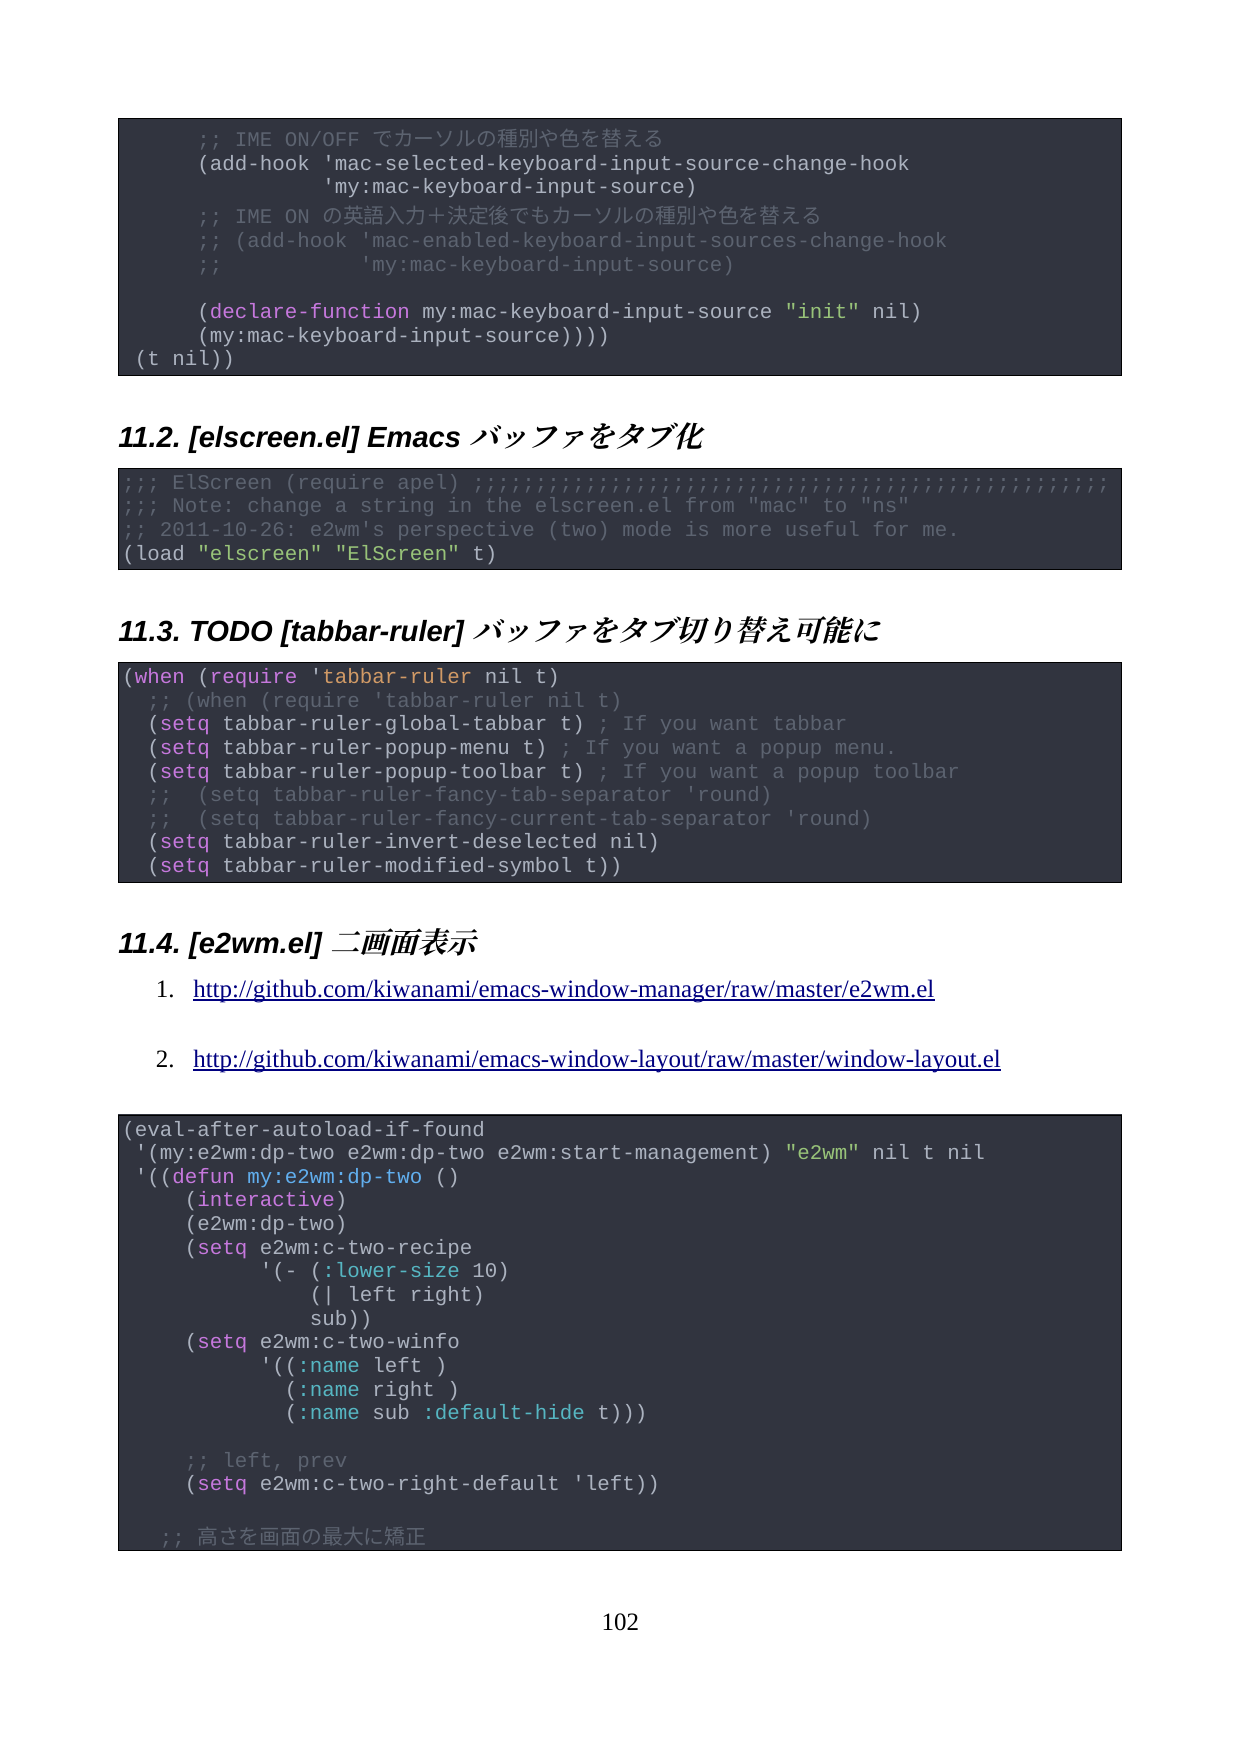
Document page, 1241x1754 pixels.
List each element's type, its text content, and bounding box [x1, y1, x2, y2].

text (declare-function my:mac-keyboard-input-source "init" nil) [119, 297, 1121, 321]
subtitle [e2wm.el] 二画面表示 [118, 920, 1122, 962]
text (setq tabbar-ruler-modified-symbol t)) [119, 851, 1121, 882]
text '(- (:lower-size 10) [119, 1256, 1121, 1280]
text ;; (setq tabbar-ruler-fancy-tab-separator 'round) [119, 780, 1121, 804]
text ;; (setq tabbar-ruler-fancy-current-tab-separator 'round) [119, 804, 1121, 828]
subtitle TODO [tabbar-ruler] バッファをタブ切り替え可能に [118, 608, 1122, 649]
text ;; IME ON/OFF でカーソルの種別や色を替える [119, 119, 1121, 148]
text (interactive) [119, 1186, 1121, 1209]
text (setq tabbar-ruler-popup-toolbar t) ; If you want a popup toolbar [119, 757, 1121, 780]
text '((defun my:e2wm:dp-two () [119, 1162, 1121, 1186]
text (setq tabbar-ruler-global-tabbar t) ; If you want tabbar [119, 709, 1121, 733]
text (setq e2wm:c-two-winfo [119, 1327, 1121, 1351]
text (setq tabbar-ruler-popup-menu t) ; If you want a popup menu. [119, 733, 1121, 757]
text ;;; Note: change a string in the elscreen.el from "mac" to "ns" [119, 491, 1121, 515]
text ;; (add-hook 'mac-enabled-keyboard-input-sources-change-hook [119, 226, 1121, 250]
text ;; IME ON の英語入力＋決定後でもカーソルの種別や色を替える [119, 196, 1121, 226]
text ;;; ElScreen (require apel) ;;;;;;;;;;;;;;;;;;;;;;;;;;;;;;;;;;;;;;;;;;;;;;;;;;; [119, 469, 1121, 491]
text (when (require 'tabbar-ruler nil t) [119, 663, 1121, 686]
list http://github.com/kiwanami/emacs-window-manager/raw/master/e2wm.el [156, 974, 1122, 1032]
text sub)) [119, 1304, 1121, 1327]
text 'my:mac-keyboard-input-source) [119, 172, 1121, 196]
text (:name right ) [119, 1375, 1121, 1398]
text (add-hook 'mac-selected-keyboard-input-source-change-hook [119, 148, 1121, 172]
text (| left right) [119, 1280, 1121, 1304]
text (setq e2wm:c-two-recipe [119, 1233, 1121, 1256]
list http://github.com/kiwanami/emacs-window-layout/raw/master/window-layout.el [156, 1044, 1122, 1102]
text (t nil)) [119, 344, 1121, 375]
text ;; 2011-10-26: e2wm's perspective (two) mode is more useful for me. [119, 515, 1121, 539]
text '((:name left ) [119, 1351, 1121, 1375]
text (setq e2wm:c-two-right-default 'left)) [119, 1469, 1121, 1493]
text ;; (when (require 'tabbar-ruler nil t) [119, 686, 1121, 709]
text (my:mac-keyboard-input-source)))) [119, 321, 1121, 344]
text ;; left, prev [119, 1446, 1121, 1469]
text ;; 'my:mac-keyboard-input-source) [119, 250, 1121, 273]
text ;; 高さを画面の最大に矯正 [119, 1517, 1121, 1550]
text (e2wm:dp-two) [119, 1209, 1121, 1233]
text (setq tabbar-ruler-invert-deselected nil) [119, 828, 1121, 851]
text (eval-after-autoload-if-found [119, 1116, 1121, 1138]
text (:name sub :default-hide t))) [119, 1398, 1121, 1422]
text (load "elscreen" "ElScreen" t) [119, 539, 1121, 569]
subtitle [elscreen.el] Emacs バッファをタブ化 [118, 413, 1122, 455]
text '(my:e2wm:dp-two e2wm:dp-two e2wm:start-management) "e2wm" nil t nil [119, 1138, 1121, 1162]
